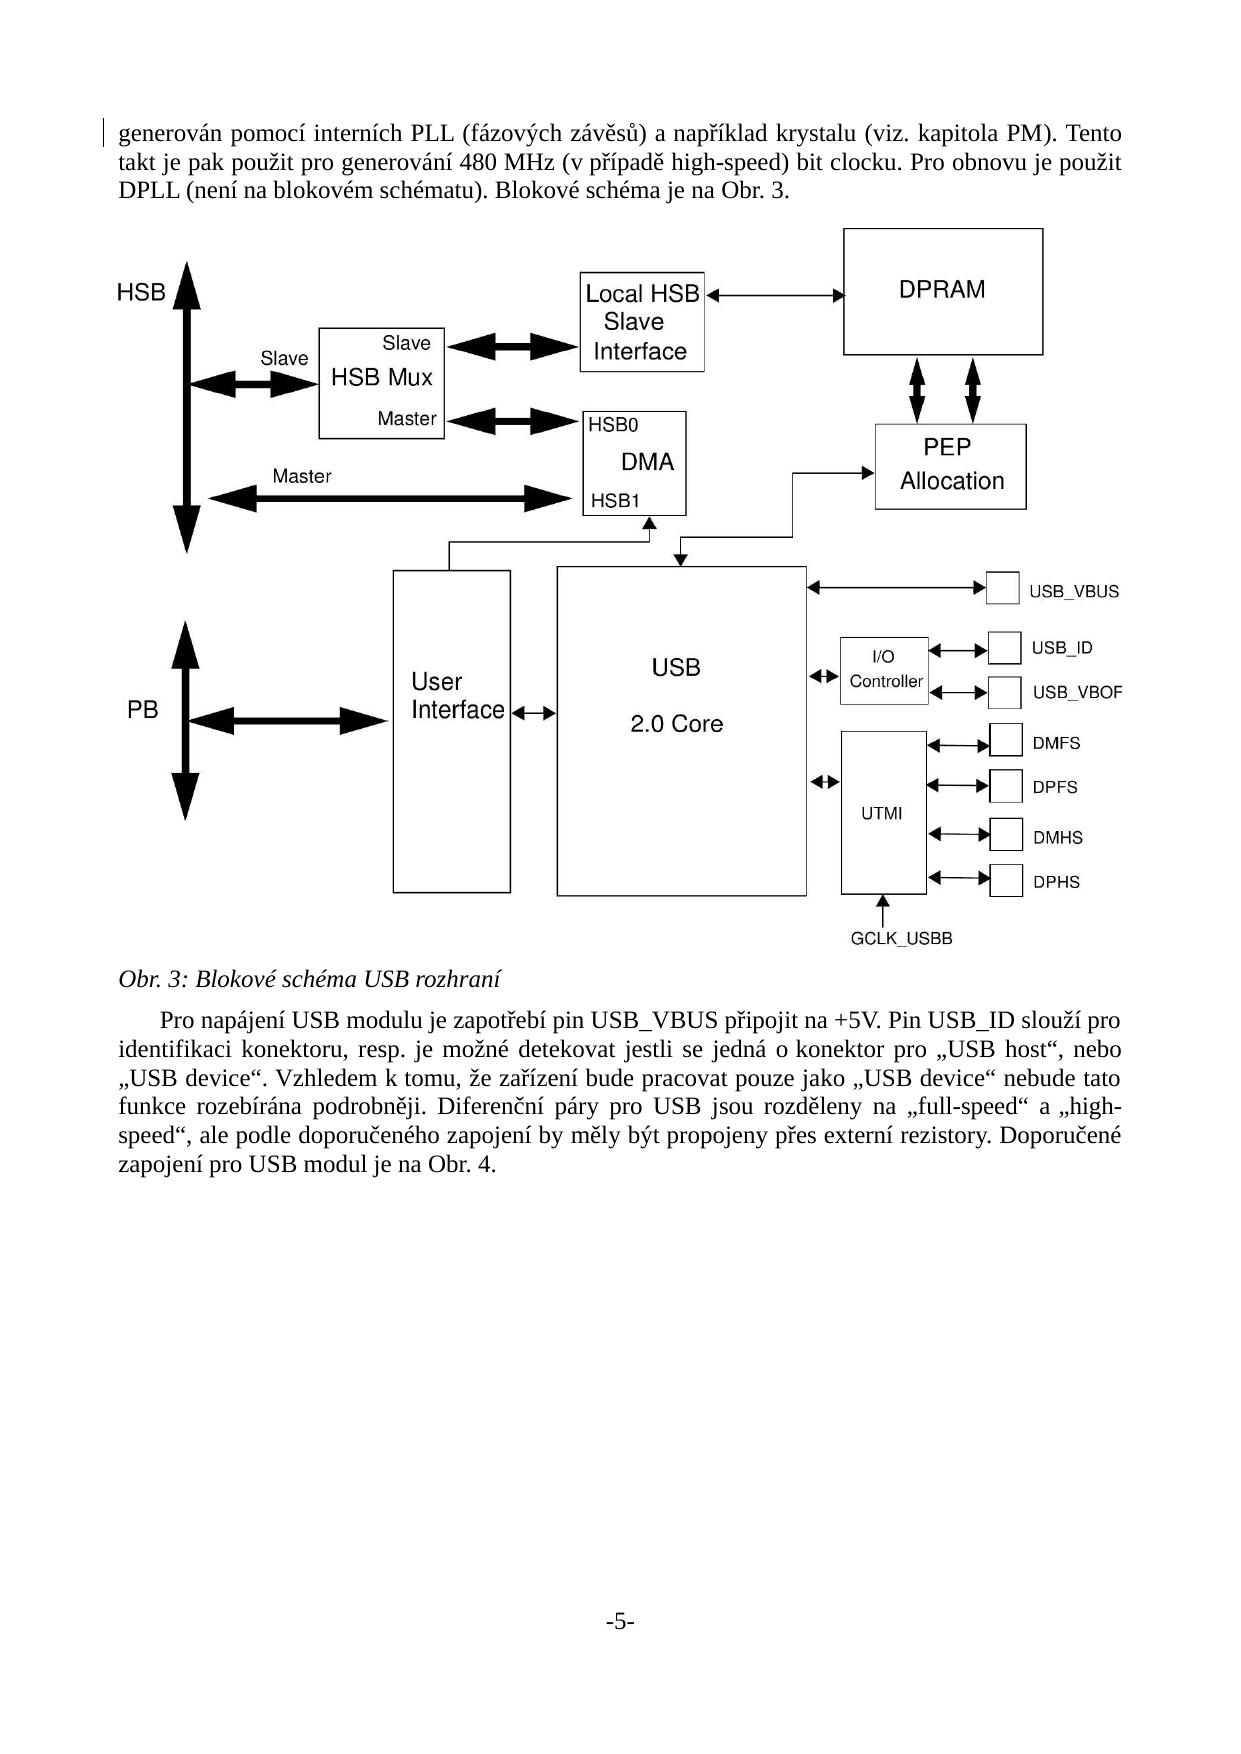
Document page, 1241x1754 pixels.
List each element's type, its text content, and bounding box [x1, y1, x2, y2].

text [118, 217, 1122, 228]
text generován pomocí interních PLL (fázových závěsů) a například krystalu (viz. kapitola PM). Tento takt je pak použit pro generování 480 MHz (v případě high-speed) bit clocku. Pro obnovu je použit DPLL (není na blokovém schématu). Blokové schéma je na Obr. 3. [118, 118, 1122, 204]
picture [118, 228, 1123, 947]
text Obr. 3: Blokové schéma USB rozhraní [118, 947, 1122, 993]
text Pro napájení USB modulu je zapotřebí pin USB_VBUS připojit na +5V. Pin USB_ID slouží pro identifikaci konektoru, resp. je možné detekovat jestli se jedná o konektor pro „USB host“, nebo „USB device“. Vzhledem k tomu, že zařízení bude pracovat pouze jako „USB device“ nebude tato funkce rozebírána podrobněji. Diferenční páry pro USB jsou rozděleny na „full-speed“ a „high-speed“, ale podle doporučeného zapojení by měly být propojeny přes externí rezistory. Doporučené zapojení pro USB modul je na Obr. 4. [118, 993, 1122, 1178]
